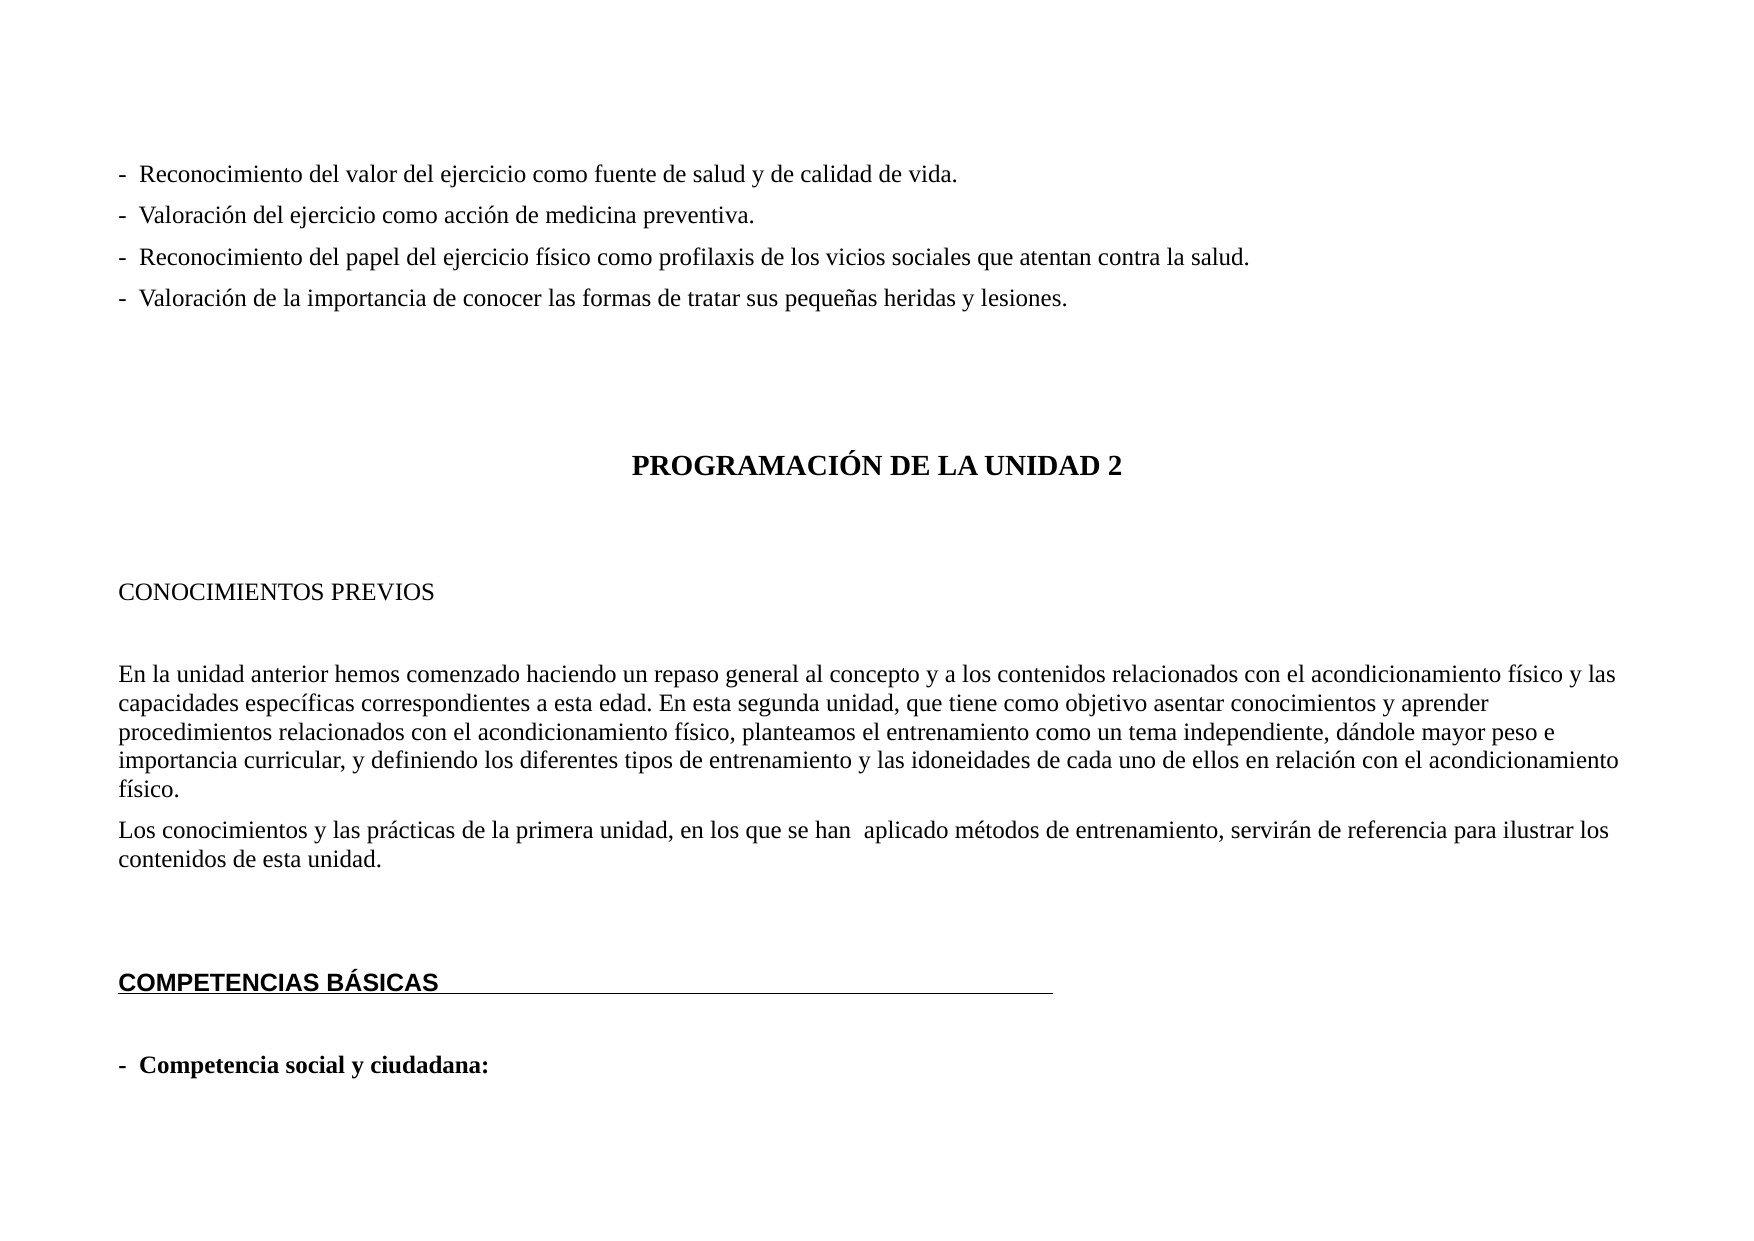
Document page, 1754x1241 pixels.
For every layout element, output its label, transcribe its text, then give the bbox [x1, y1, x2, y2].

text CONOCIMIENTOS PREVIOS [118, 577, 1636, 605]
text - Competencia social y ciudadana: [118, 1050, 1636, 1079]
text COMPETENCIAS BÁSICAS [118, 968, 1636, 997]
text - Reconocimiento del valor del ejercicio como fuente de salud y de calidad de vida. [118, 159, 1636, 188]
text - Reconocimiento del papel del ejercicio físico como profilaxis de los vicios sociales que atentan contra la salud. [118, 242, 1636, 271]
text Los conocimientos y las prácticas de la primera unidad, en los que se han aplicado métodos de entrenamiento, servirán de referencia para ilustrar los contenidos de esta unidad. [118, 815, 1636, 873]
text - Valoración de la importancia de conocer las formas de tratar sus pequeñas heridas y lesiones. [118, 283, 1636, 312]
text En la unidad anterior hemos comenzado haciendo un repaso general al concepto y a los contenidos relacionados con el acondicionamiento físico y las capacidades específicas correspondientes a esta edad. En esta segunda unidad, que tiene como objetivo asentar conocimientos y aprender procedimientos relacionados con el acondicionamiento físico, planteamos el entrenamiento como un tema independiente, dándole mayor peso e importancia curricular, y definiendo los diferentes tipos de entrenamiento y las idoneidades de cada uno de ellos en relación con el acondicionamiento físico. [118, 659, 1636, 803]
text - Valoración del ejercicio como acción de medicina preventiva. [118, 201, 1636, 229]
text PROGRAMACIÓN DE LA UNIDAD 2 [118, 448, 1636, 482]
